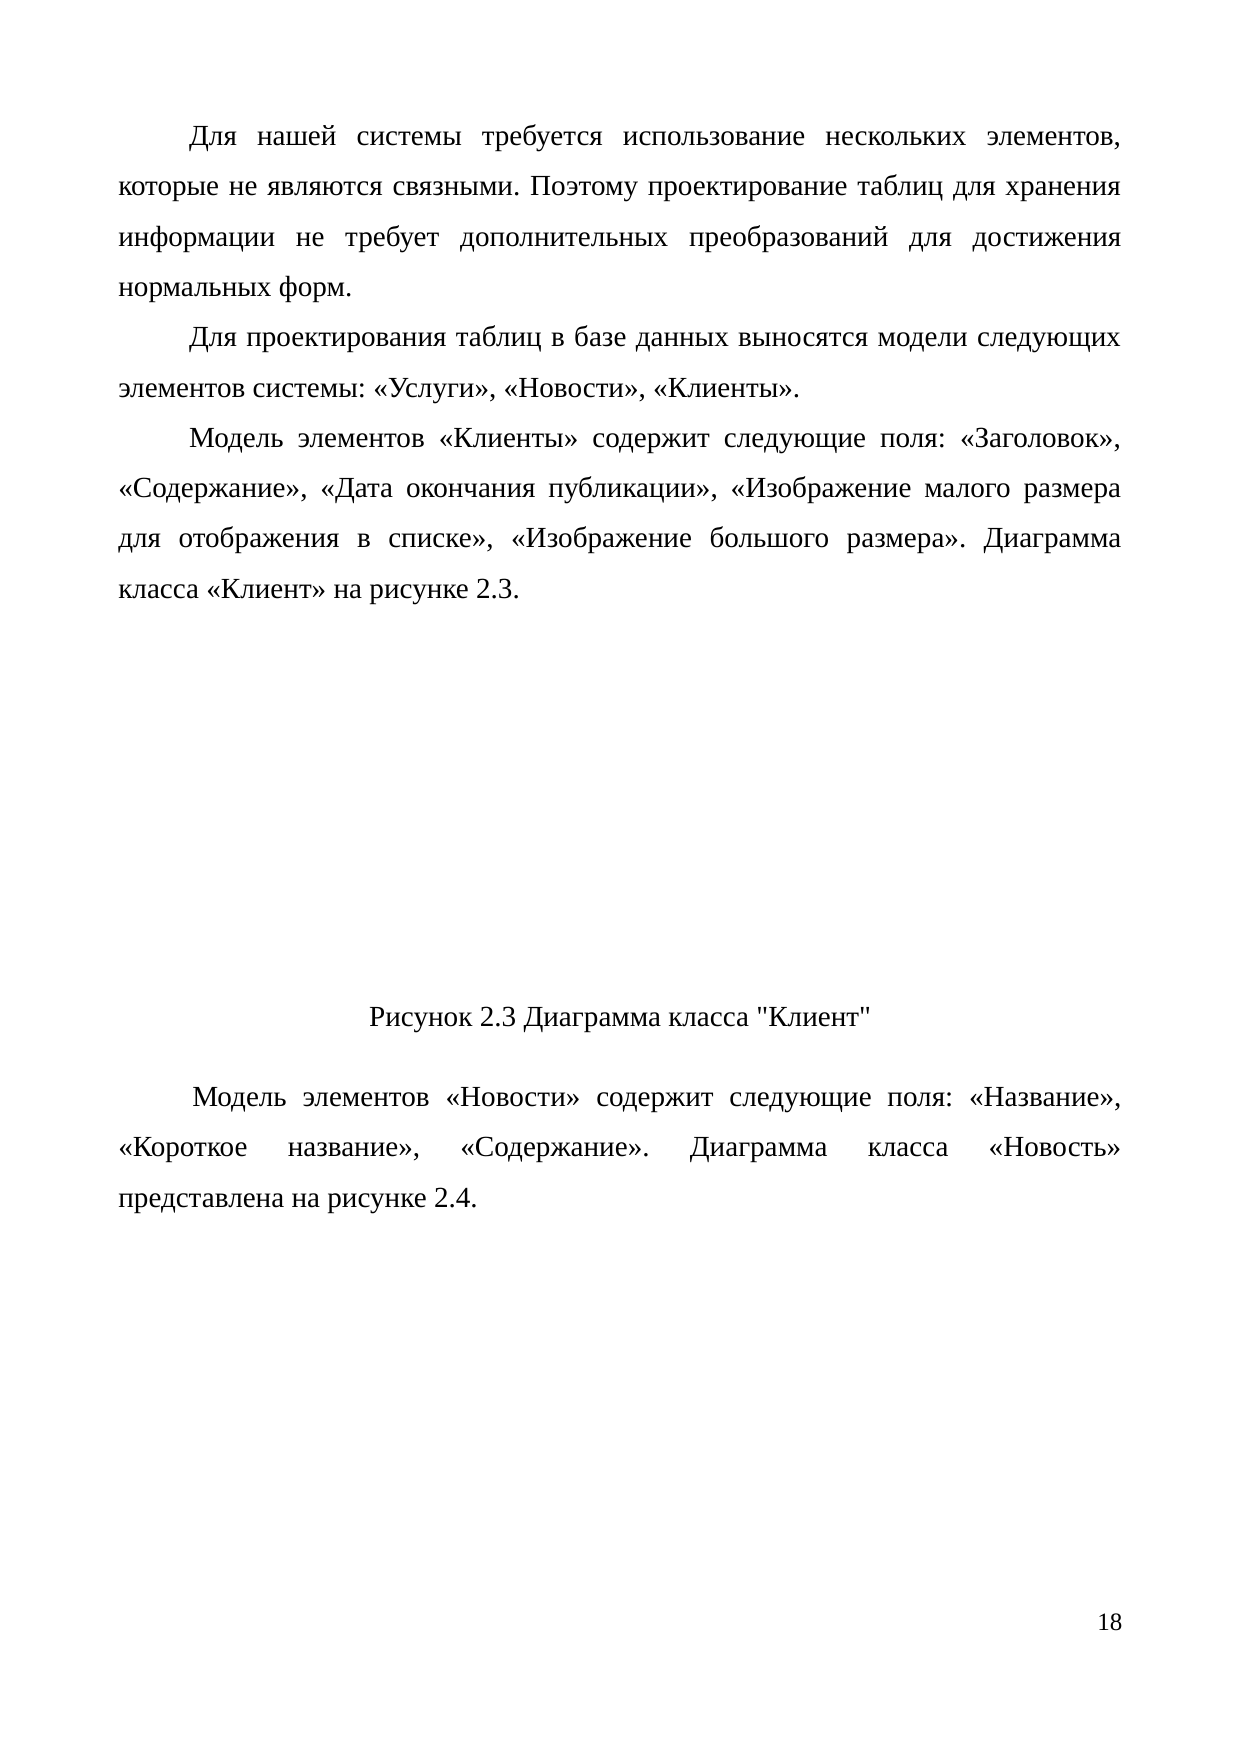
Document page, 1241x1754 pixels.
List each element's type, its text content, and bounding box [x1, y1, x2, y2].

text Рисунок 2.3 Диаграмма класса "Клиент" [314, 663, 926, 1033]
text Для нашей системы требуется использование нескольких элементов, которые не являются связными. Поэтому проектирование таблиц для хранения информации не требует дополнительных преобразований для достижения нормальных форм. [118, 118, 1122, 303]
text Модель элементов «Клиенты» содержит следующие поля: «Заголовок», «Содержание», «Дата окончания публикации», «Изображение малого размера для отображения в списке», «Изображение большого размера». Диаграмма класса «Клиент» на рисунке 2.3. [118, 420, 1122, 604]
text Для проектирования таблиц в базе данных выносятся модели следующих элементов системы: «Услуги», «Новости», «Клиенты». [118, 319, 1122, 403]
text Модель элементов «Новости» содержит следующие поля: «Название», «Короткое название», «Содержание». Диаграмма класса «Новость» представлена на рисунке 2.4. [118, 621, 1122, 1213]
